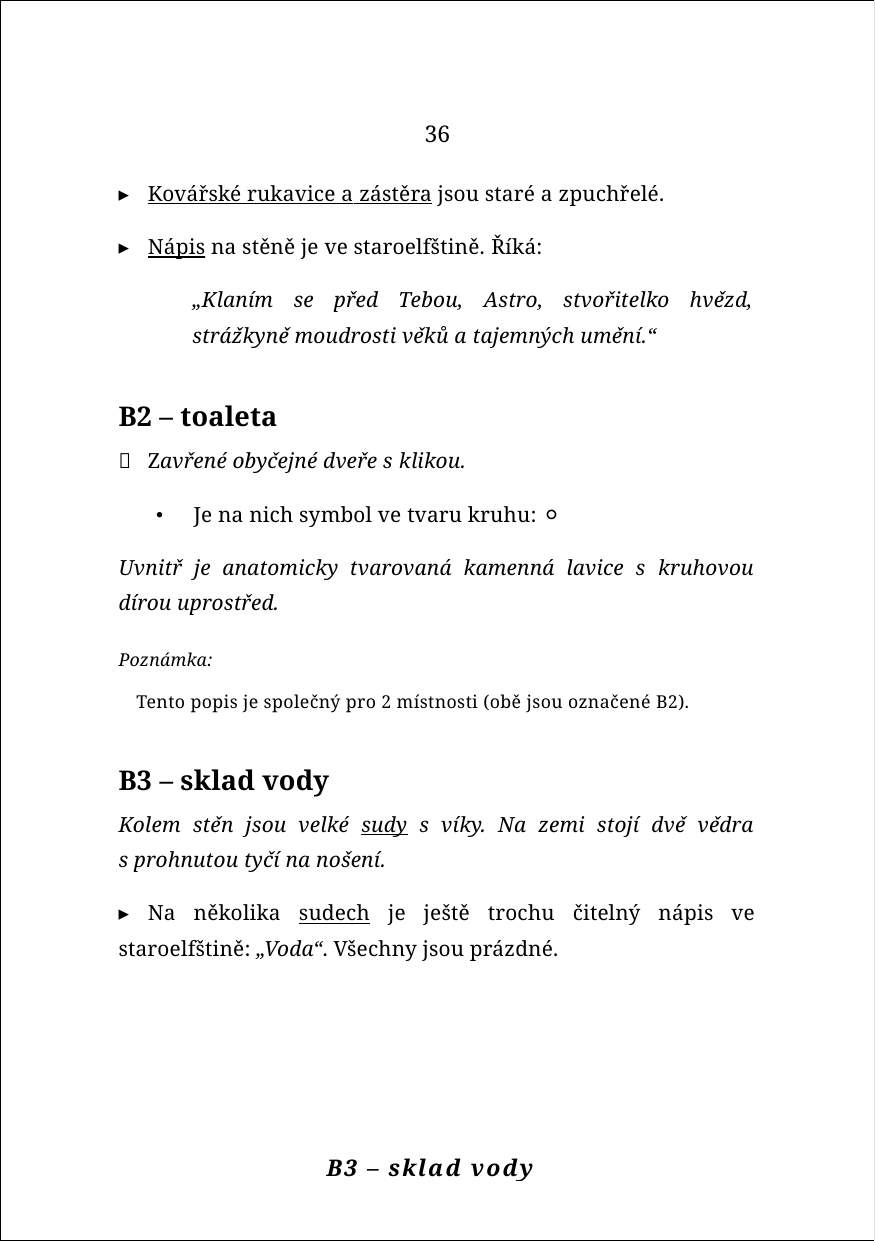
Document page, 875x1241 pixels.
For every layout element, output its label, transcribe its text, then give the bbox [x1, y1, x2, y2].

text Kolem stěn jsou velké sudy s⁠ víky. Na zemi stojí dvě vědra s⁠ prohnutou tyčí na nošení. [118, 810, 756, 874]
text 🚪 Zavřené obyčejné dveře s⁠ klikou. [118, 446, 756, 475]
text ▸ Nápis na stěně je ve staroelfštině. Říká: [118, 232, 756, 261]
text Tento popis je společný pro 2 místnosti (obě jsou označené B2). [136, 689, 756, 714]
text Poznámka: [118, 648, 756, 672]
subtitle B3 – sklad vody [118, 761, 756, 798]
subtitle B2 – toaleta [118, 398, 756, 435]
text ▸ Kovářské rukavice a⁠ zástěra jsou staré a⁠ zpuchřelé. [118, 179, 756, 207]
list Je na nich symbol ve tvaru kruhu: ⚪ [156, 500, 756, 528]
text ▸ Na několika sudech je ještě trochu čitelný nápis ve staroelfštině: „Voda“. Všechny jsou prázdné. [118, 898, 756, 962]
text „Klaním se před Tebou, Astro, stvořitelko hvězd, strážkyně moudrosti věků a⁠ tajemných umění.“ [192, 285, 756, 349]
text Uvnitř je anatomicky tvarovaná kamenná lavice s⁠ kruhovou dírou uprostřed. [118, 553, 756, 617]
